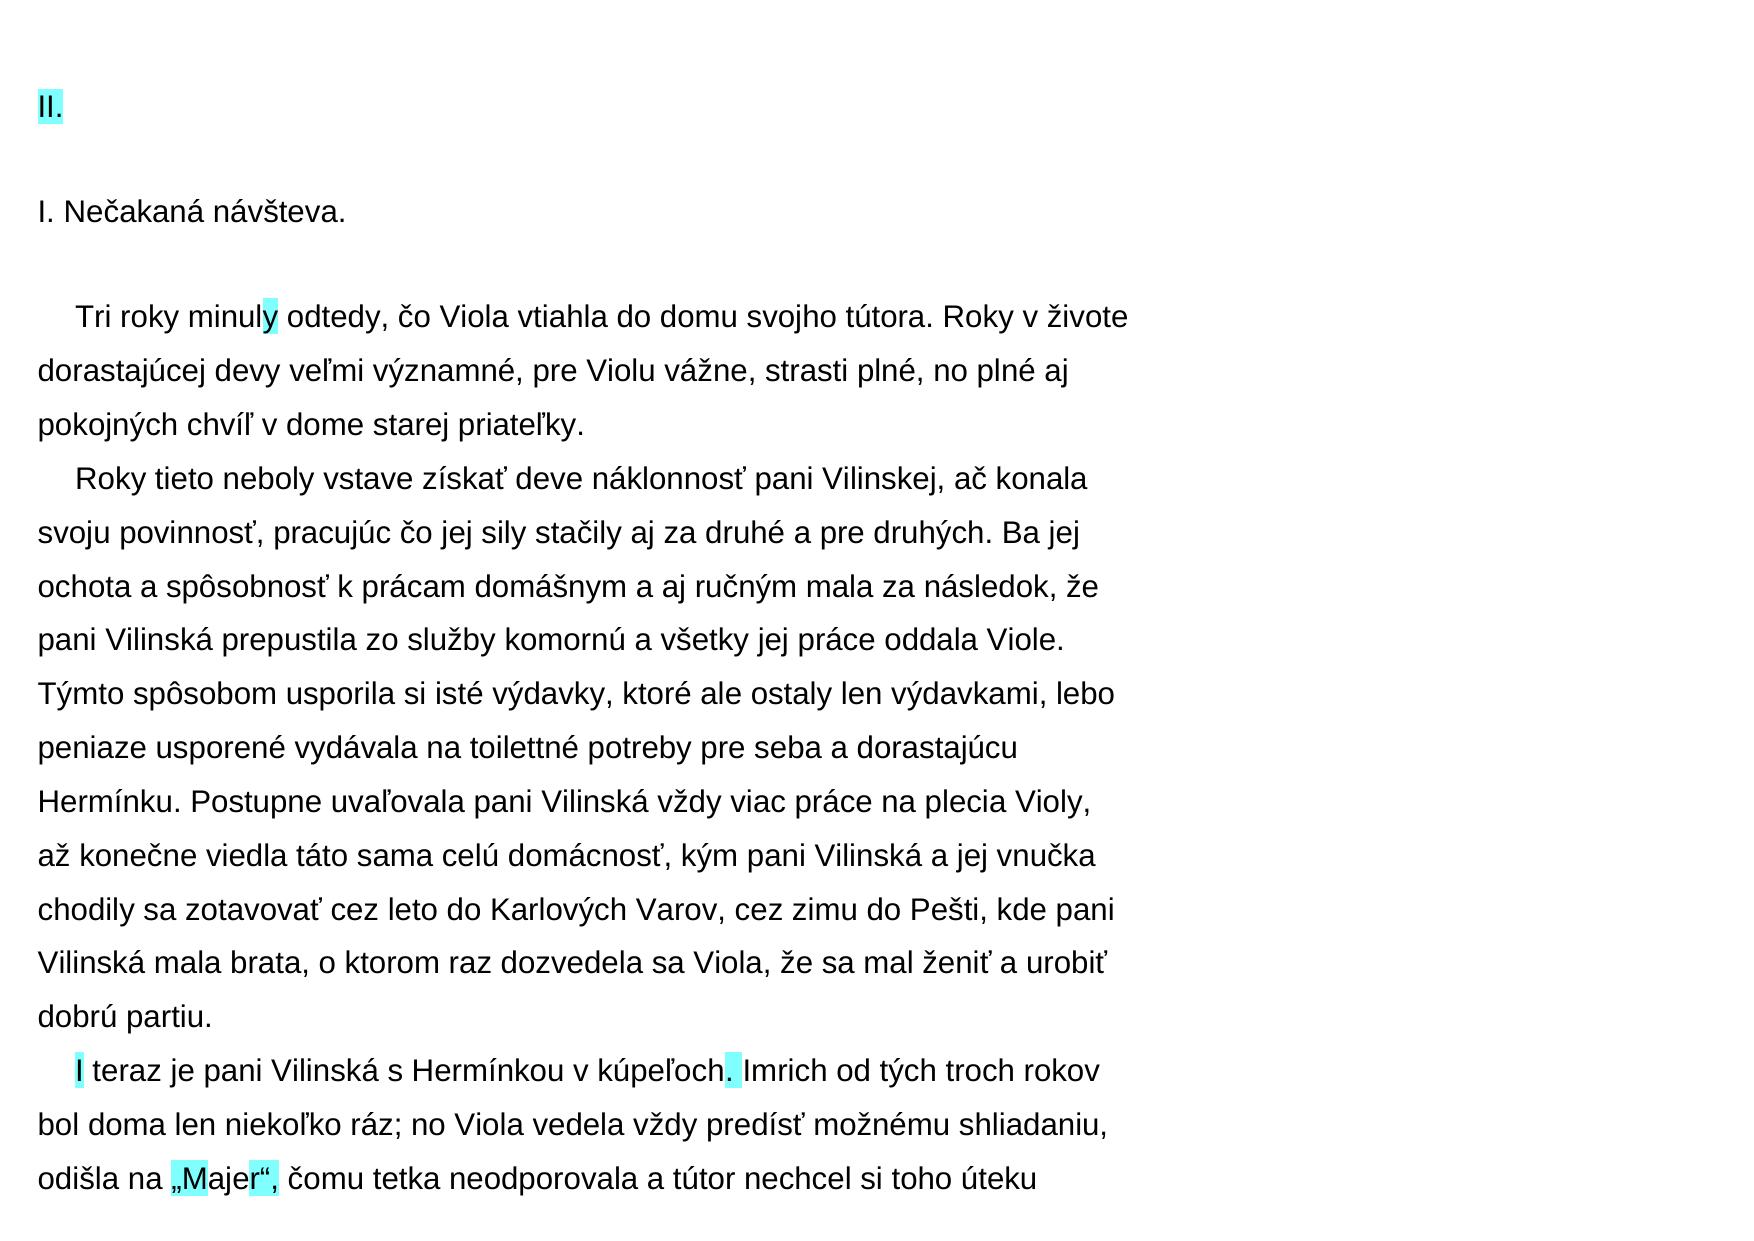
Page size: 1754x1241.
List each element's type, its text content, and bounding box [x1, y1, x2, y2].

text Tri roky minuly odtedy, čo Viola vtiahla do domu svojho tútora. Roky v živote dorastajúcej devy veľmi významné, pre Violu vážne, strasti plné, no plné aj pokojných chvíľ v dome starej priateľky. [37, 298, 1130, 442]
text I. Nečakaná návšteva. [37, 193, 1130, 229]
text Roky tieto neboly vstave získať deve náklonnosť pani Vilinskej, ač konala svoju povinnosť, pracujúc čo jej sily stačily aj za druhé a pre druhých. Ba jej ochota a spôsobnosť k prácam domášnym a aj ručným mala za následok, že pani Vilinská prepustila zo služby komornú a všetky jej práce oddala Viole. Týmto spôsobom usporila si isté výdavky, ktoré ale ostaly len výdavkami, lebo peniaze usporené vydávala na toilettné potreby pre seba a dorastajúcu Hermínku. Postupne uvaľovala pani Vilinská vždy viac práce na plecia Violy, až konečne viedla táto sama celú domácnosť, kým pani Vilinská a jej vnučka chodily sa zotavovať cez leto do Karlových Varov, cez zimu do Pešti, kde pani Vilinská mala brata, o ktorom raz dozvedela sa Viola, že sa mal ženiť a urobiť dobrú partiu. [37, 460, 1130, 1034]
text I teraz je pani Vilinská s Hermínkou v kúpeľoch. Imrich od tých troch rokov bol doma len niekoľko ráz; no Viola vedela vždy predísť možnému shliadaniu, odišla na „Majer“, čomu tetka neodporovala a tútor nechcel si toho úteku [37, 1052, 1130, 1196]
text II. [37, 88, 1130, 124]
